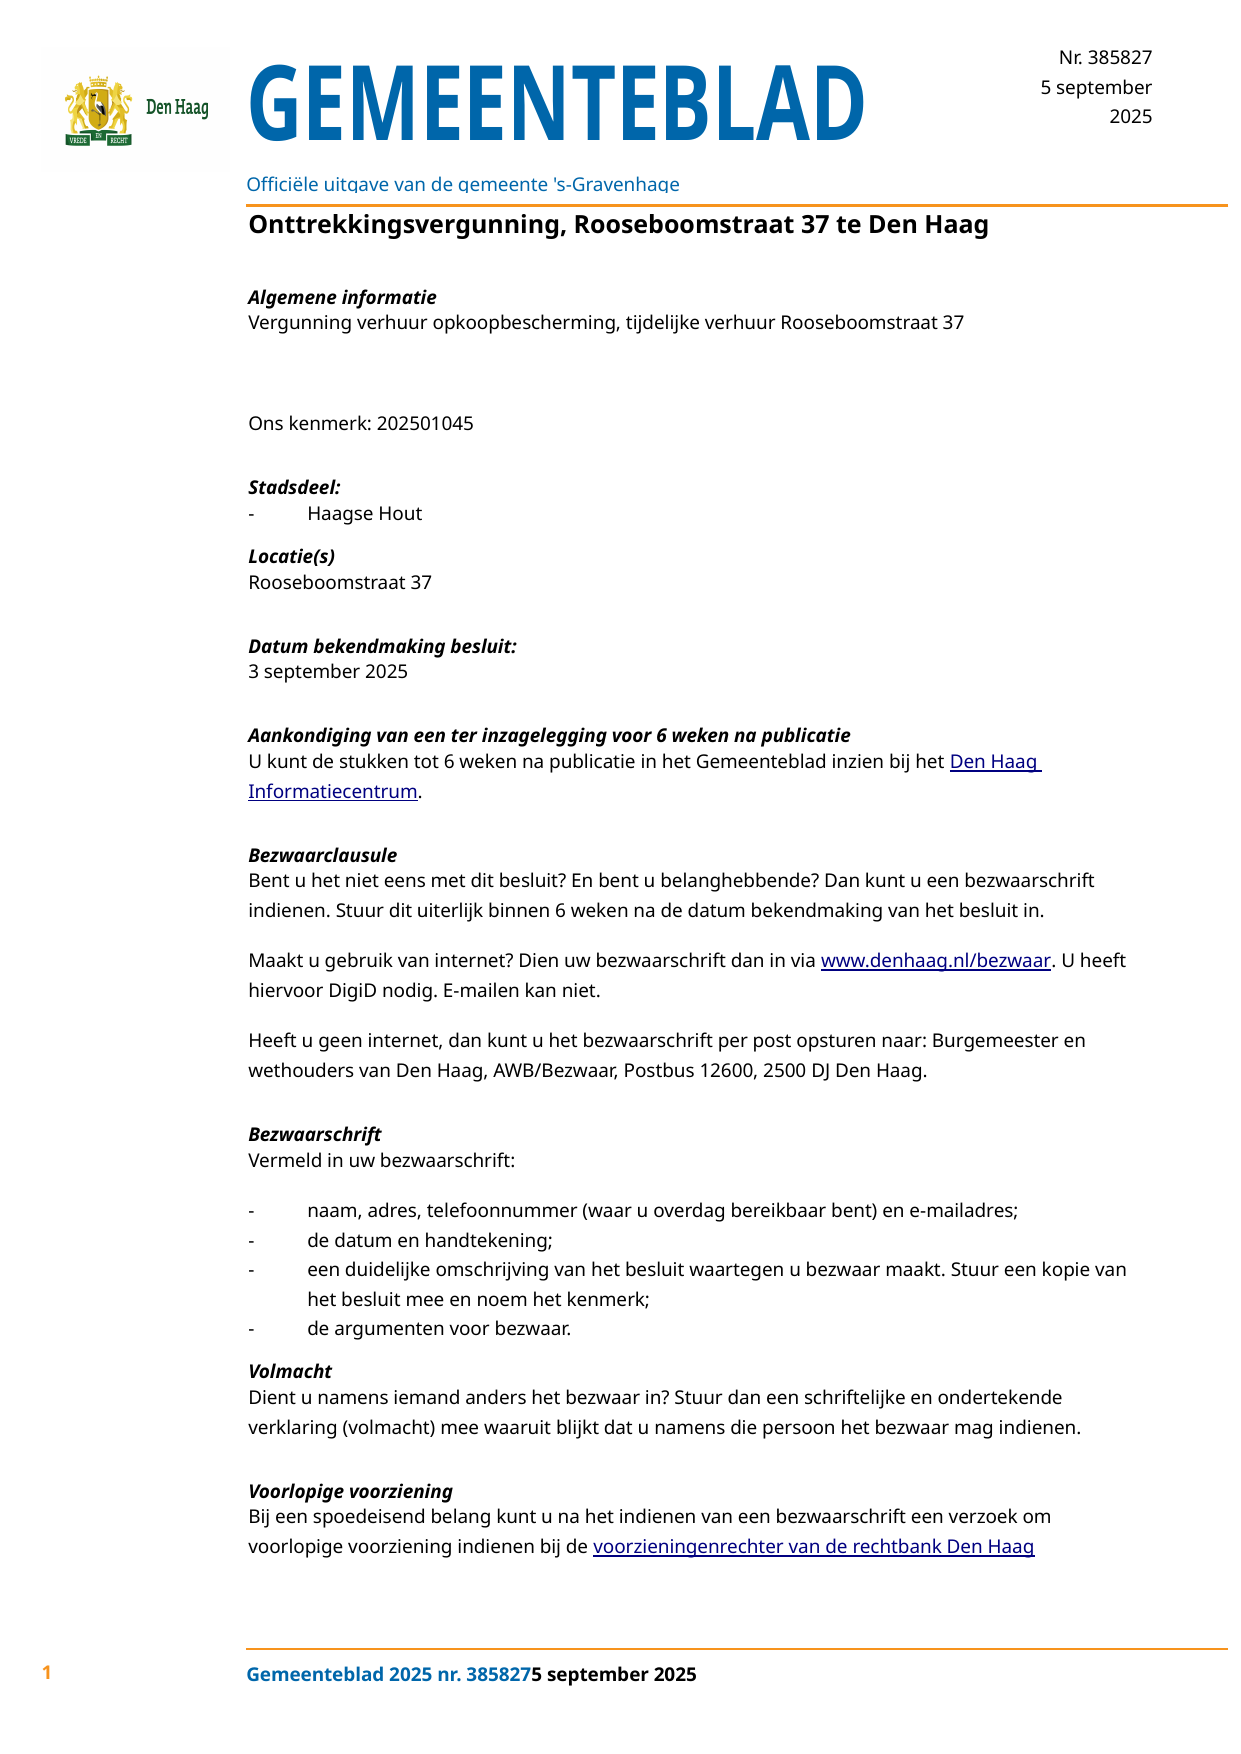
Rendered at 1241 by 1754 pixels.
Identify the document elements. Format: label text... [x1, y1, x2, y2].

list de datum en handtekening; [248, 1227, 1152, 1253]
picture [41, 47, 231, 172]
text 3 september 2025 [248, 659, 1152, 684]
text Vermeld in uw bezwaarschrift: [248, 1147, 1152, 1173]
text Maakt u gebruik van internet? Dien uw bezwaarschrift dan in via www.denhaag.nl/bezwaar. U heeft hiervoor DigiD nodig. E-mailen kan niet. [248, 948, 1152, 1003]
list Haagse Hout [248, 500, 1152, 526]
text Aankondiging van een ter inzagelegging voor 6 weken na publicatie [248, 723, 1152, 748]
text Bezwaarschrift [248, 1121, 1152, 1147]
text Dient u namens iemand anders het bezwaar in? Stuur dan een schriftelijke en ondertekende verklaring (volmacht) mee waaruit blijkt dat u namens die persoon het bezwaar mag indienen. [248, 1384, 1152, 1440]
list naam, adres, telefoonnummer (waar u overdag bereikbaar bent) en e-mailadres; [248, 1197, 1152, 1223]
text Ons kenmerk: 202501045 [248, 410, 1152, 436]
text Onttrekkingsvergunning, Rooseboomstraat 37 te Den Haag [248, 207, 1152, 241]
text Heeft u geen internet, dan kunt u het bezwaarschrift per post opsturen naar: Burgemeester en wethouders van Den Haag, AWB/Bezwaar, Postbus 12600, 2500 DJ Den Haag. [248, 1028, 1152, 1083]
text Bezwaarclausule [248, 842, 1152, 868]
text Volmacht [248, 1359, 1152, 1384]
text Vergunning verhuur opkoopbescherming, tijdelijke verhuur Rooseboomstraat 37 [248, 309, 1152, 335]
text U kunt de stukken tot 6 weken na publicatie in het Gemeenteblad inzien bij het Den Haag Informatiecentrum. [248, 748, 1152, 804]
text Bij een spoedeisend belang kunt u na het indienen van een bezwaarschrift een verzoek om voorlopige voorziening indienen bij de voorzieningenrechter van de rechtbank Den Haag [248, 1504, 1152, 1559]
text Voorlopige voorziening [248, 1478, 1152, 1504]
list de argumenten voor bezwaar. [248, 1316, 1152, 1341]
text Bent u het niet eens met dit besluit? En bent u belanghebbende? Dan kunt u een bezwaarschrift indienen. Stuur dit uiterlijk binnen 6 weken na de datum bekendmaking van het besluit in. [248, 868, 1152, 923]
list een duidelijke omschrijving van het besluit waartegen u bezwaar maakt. Stuur een kopie van het besluit mee en noem het kenmerk; [248, 1256, 1152, 1312]
text Datum bekendmaking besluit: [248, 633, 1152, 659]
text Locatie(s) [248, 543, 1152, 569]
text Rooseboomstraat 37 [248, 569, 1152, 595]
text Stadsdeel: [248, 474, 1152, 500]
text Algemene informatie [248, 284, 1152, 309]
